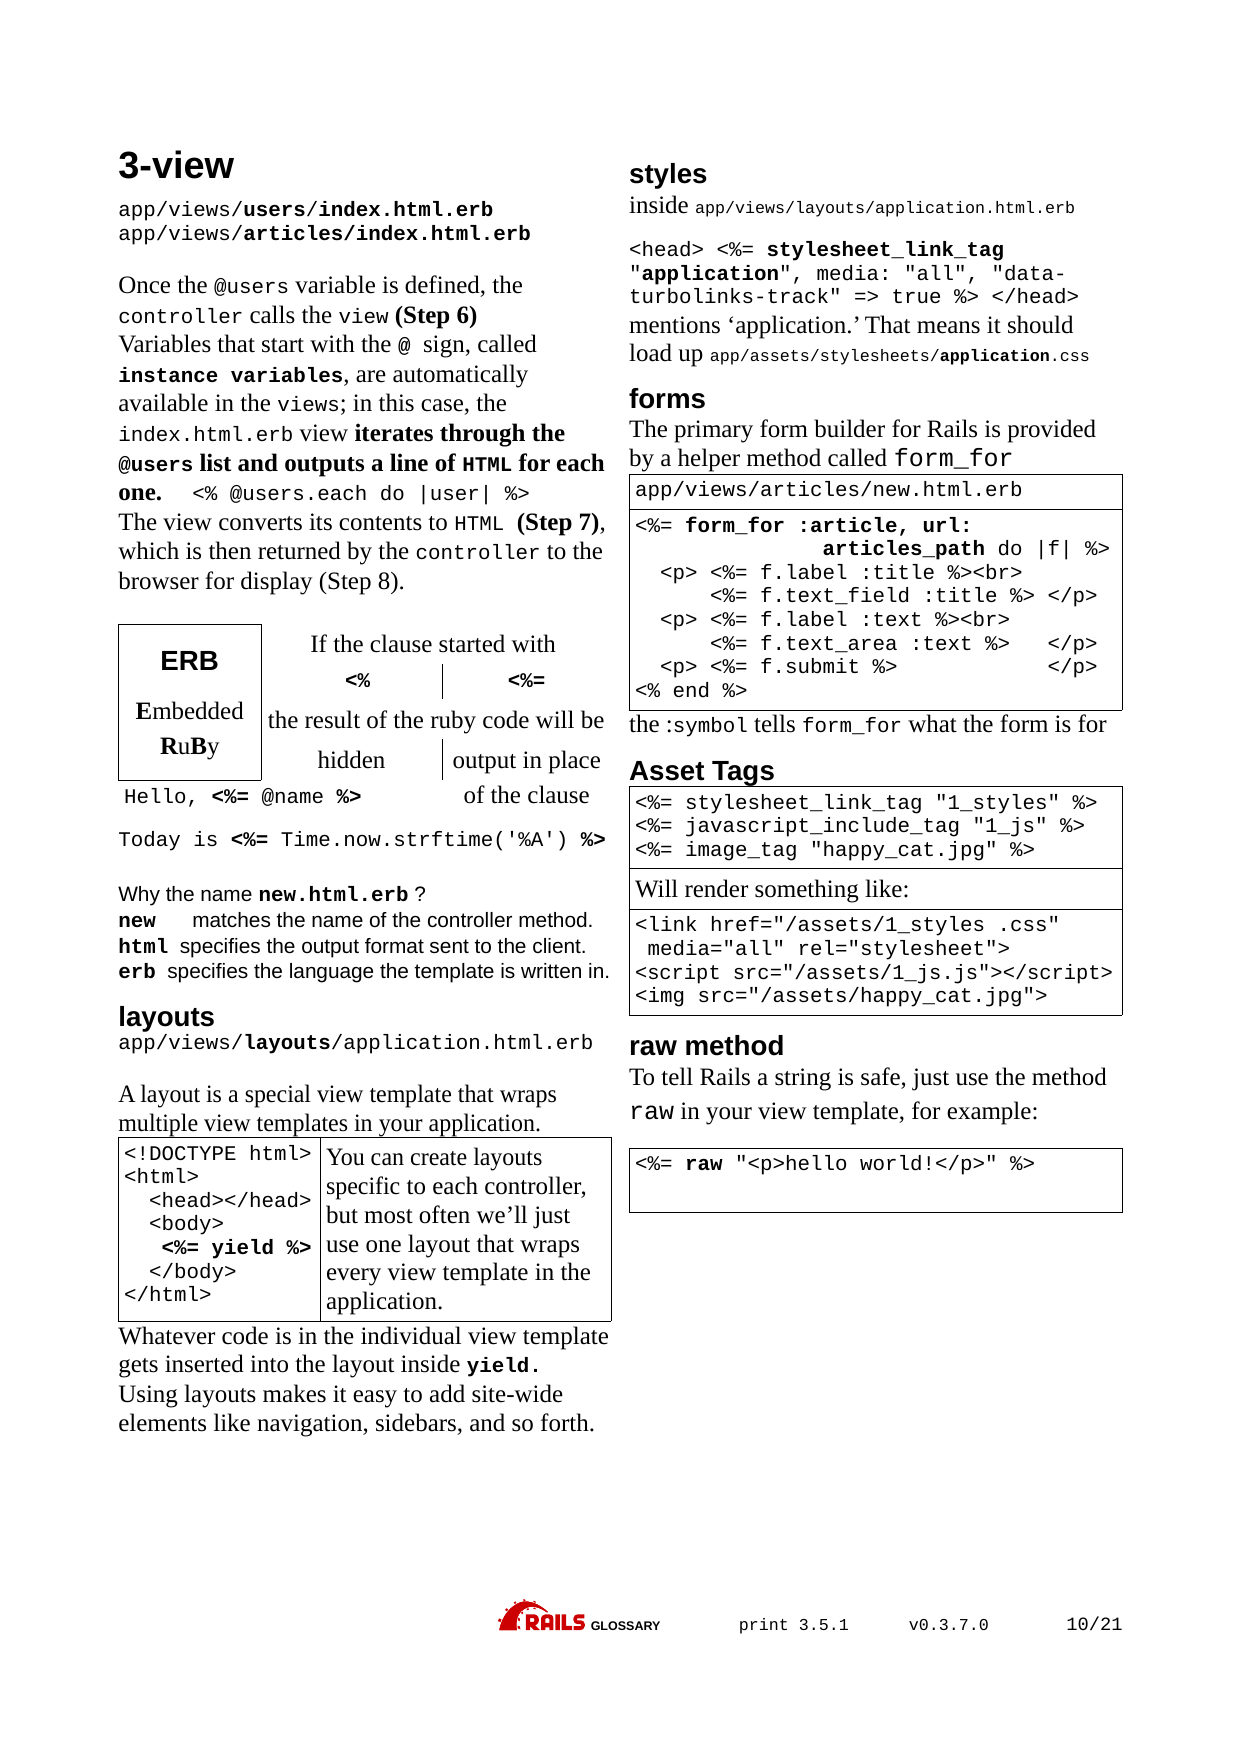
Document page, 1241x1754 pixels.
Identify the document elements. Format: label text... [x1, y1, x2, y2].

text Whatever code is in the individual view template gets inserted into the layout inside yield. [118, 1322, 611, 1379]
table_cell output in place of the clause [442, 739, 611, 829]
table_cell <% [262, 664, 442, 699]
text The primary form builder for Rails is provided by a helper method called form_for [629, 414, 1122, 473]
subtitle styles [629, 158, 1122, 190]
text To tell Rails a string is safe, just use the method raw in your view template, for example: [629, 1062, 1122, 1127]
text app/views/users/index.html.erb [118, 199, 611, 223]
text Today is <%= Time.now.strftime('%A') %> [118, 829, 611, 852]
table_cell the result of the ruby code will be [262, 699, 611, 739]
table_cell <%= form_for :article, url: articles_path do |f| %> <p> <%= f.label :title %><br> <%= f.text_field :title %> </p> <p> <%= f.label :text %><br> <%= f.text_area :text %> </p> <p> <%= f.submit %> </p> <% end %> [630, 510, 1122, 709]
subtitle layouts [118, 1000, 611, 1032]
subtitle forms [629, 382, 1122, 414]
subtitle Asset Tags [629, 754, 1122, 786]
table_cell <%= [443, 664, 611, 699]
subtitle 3-view [118, 143, 611, 187]
subtitle raw method [629, 1030, 1122, 1062]
text Variables that start with the @ sign, called instance variables, are automatically available in the views; in this case, the index.html.erb view iterates through the @users list and outputs a line of HTML for each one. <% @users.each do |user| %> [118, 329, 611, 507]
table_header ERB Embedded RuBy [119, 625, 261, 780]
text app/views/articles/index.html.erb [118, 223, 611, 247]
text mentions ‘application.’ That means it should load up app/assets/stylesheets/application.css [629, 310, 1122, 367]
text "application", media: "all", "data-turbolinks-track" => true %> </head> [629, 262, 1122, 310]
table_header <%= raw "<p>hello world!</p>" %> [630, 1149, 1122, 1212]
table_header <%= stylesheet_link_tag "1_styles" %> <%= javascript_include_tag "1_js" %> <%= image_tag "happy_cat.jpg" %> [630, 787, 1122, 868]
table_cell Hello, <%= @name %> [118, 780, 442, 829]
text inside app/views/layouts/application.html.erb [629, 190, 1122, 218]
text app/views/layouts/application.html.erb [118, 1032, 611, 1056]
text A layout is a special view template that wraps multiple view templates in your application. [118, 1079, 611, 1137]
table_header If the clause started with [262, 624, 611, 664]
text the :symbol tells form_for what the form is for [629, 711, 1122, 739]
text The view converts its contents to HTML (Step 7), which is then returned by the controller to the browser for display (Step 8). [118, 507, 611, 595]
text new matches the name of the controller method. [118, 908, 611, 933]
table_cell hidden [262, 739, 442, 780]
text Why the name new.html.erb ? [118, 882, 611, 908]
table_cell Will render something like: [630, 869, 1122, 909]
table_header app/views/articles/new.html.erb [630, 475, 1122, 509]
text html specifies the output format sent to the client. erb specifies the language the template is written in. [118, 933, 611, 985]
table_header You can create layouts specific to each controller, but most often we’ll just use one layout that wraps every view template in the application. [321, 1138, 611, 1321]
text Using layouts makes it easy to add site-wide elements like navigation, sidebars, and so forth. [118, 1379, 611, 1437]
table_cell <link href="/assets/1_styles .css" media="all" rel="stylesheet"> <script src="/assets/1_js.js"></script> <img src="/assets/happy_cat.jpg"> [630, 910, 1122, 1015]
table_header <!DOCTYPE html> <html> <head></head> <body> <%= yield %> </body> </html> [119, 1138, 320, 1321]
text <head> <%= stylesheet_link_tag [629, 239, 1122, 262]
text Once the @users variable is defined, the controller calls the view (Step 6) [118, 270, 611, 329]
